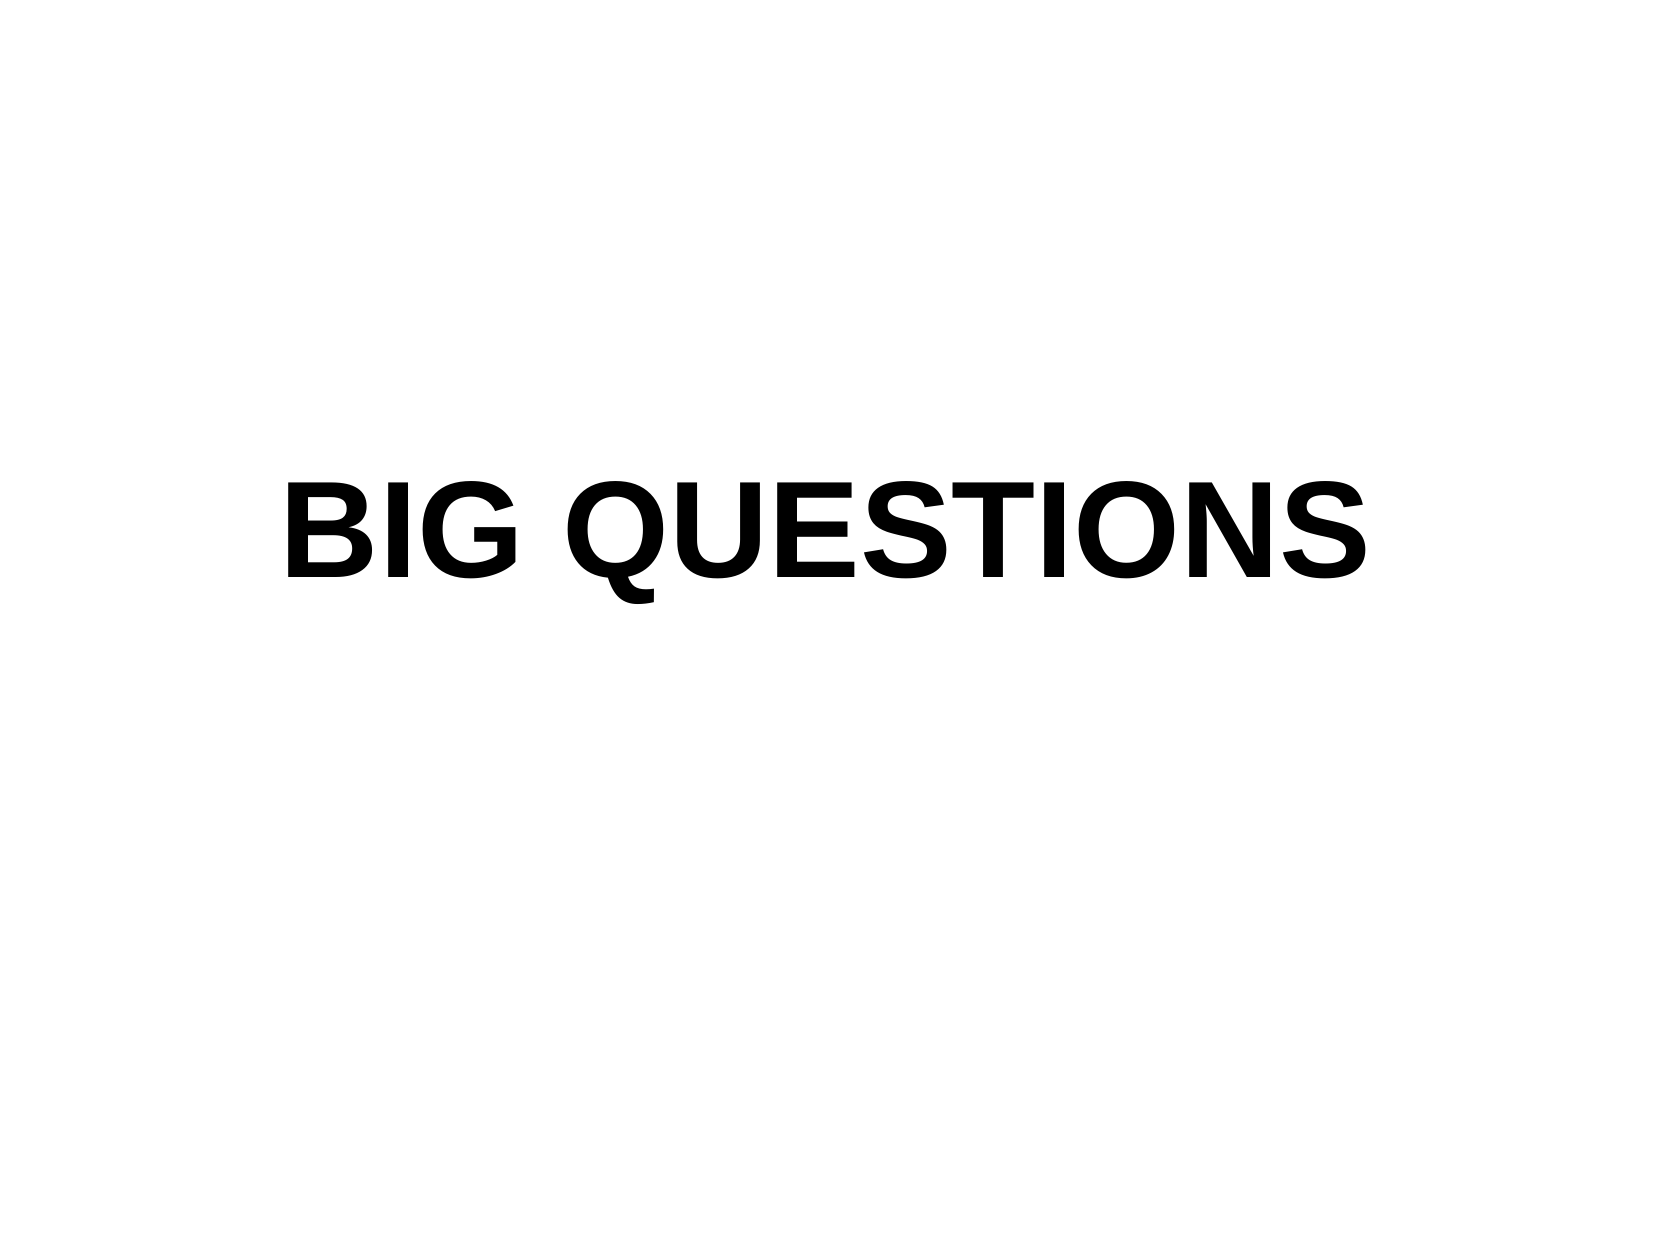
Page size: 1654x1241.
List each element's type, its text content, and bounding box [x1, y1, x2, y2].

subtitle BIG QUESTIONS [82, 49, 1571, 1010]
